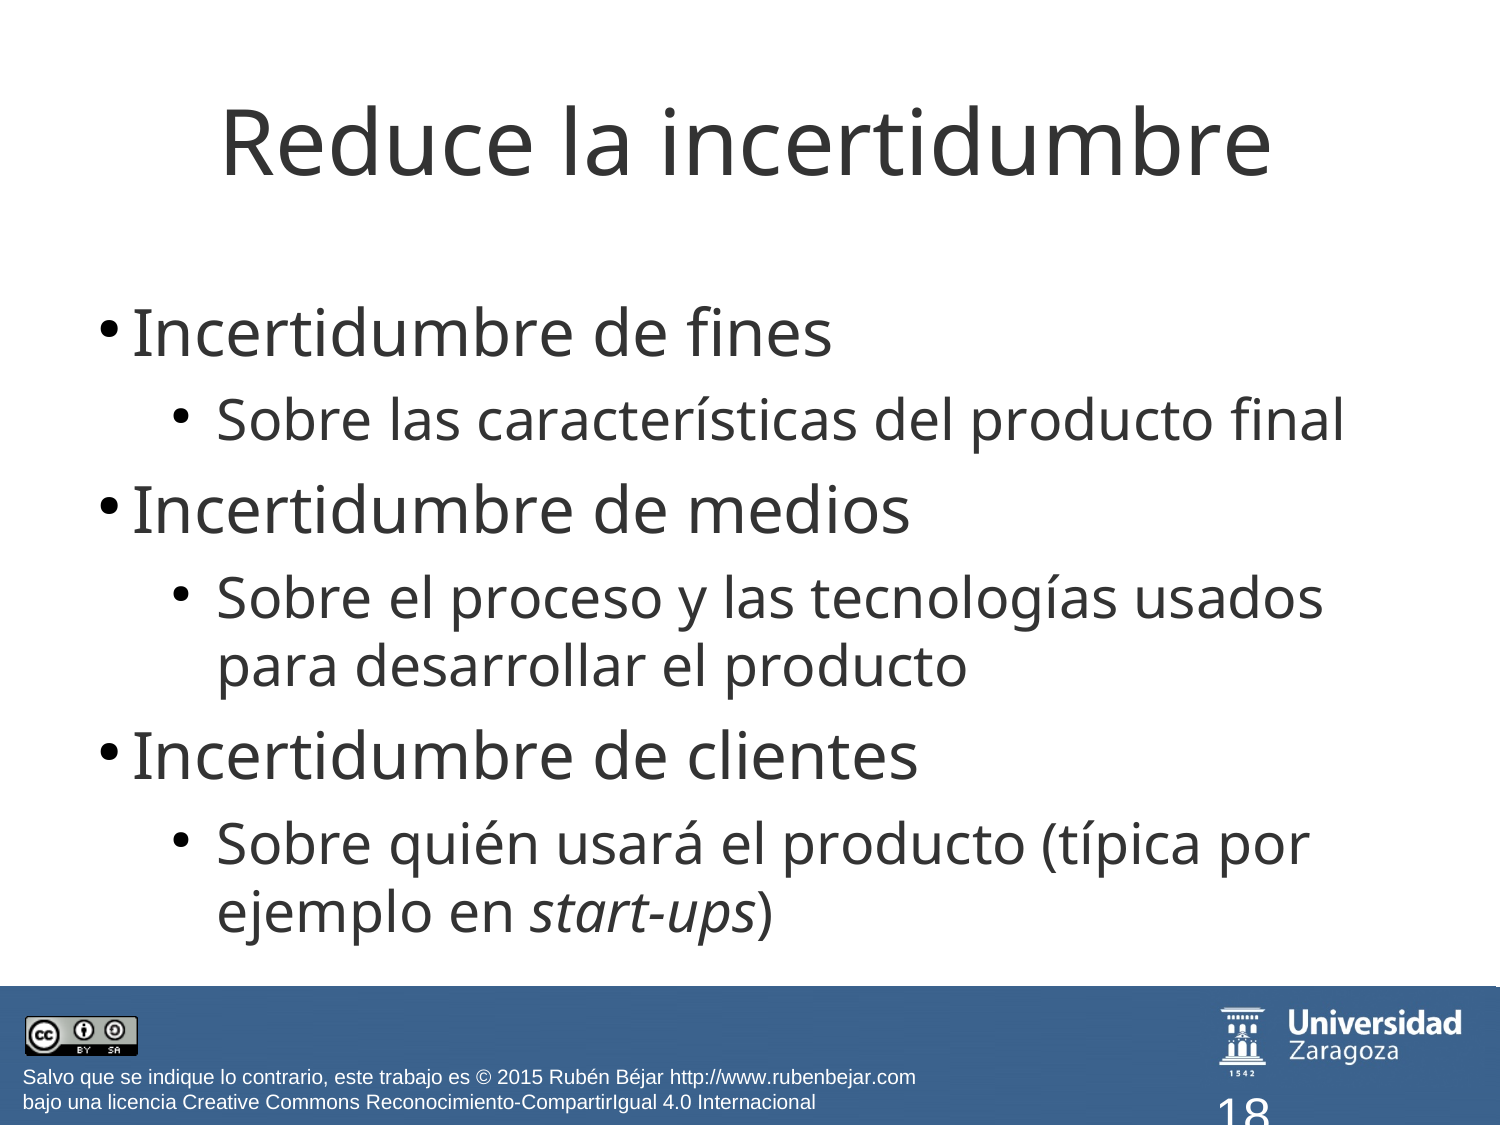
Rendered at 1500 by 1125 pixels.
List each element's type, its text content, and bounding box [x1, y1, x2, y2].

picture [1250, 1101, 1263, 1113]
list Incertidumbre de fines Sobre las características del producto final Incertidumbre de medios Sobre el proceso y las tecnologías usados para desarrollar el producto Incertidumbre de clientes Sobre quién usará el producto (típica por ejemplo en start-ups) [82, 283, 1418, 957]
title Reduce la incertidumbre [74, 21, 1420, 257]
picture [1250, 1117, 1264, 1125]
picture [0, 986, 1500, 1125]
